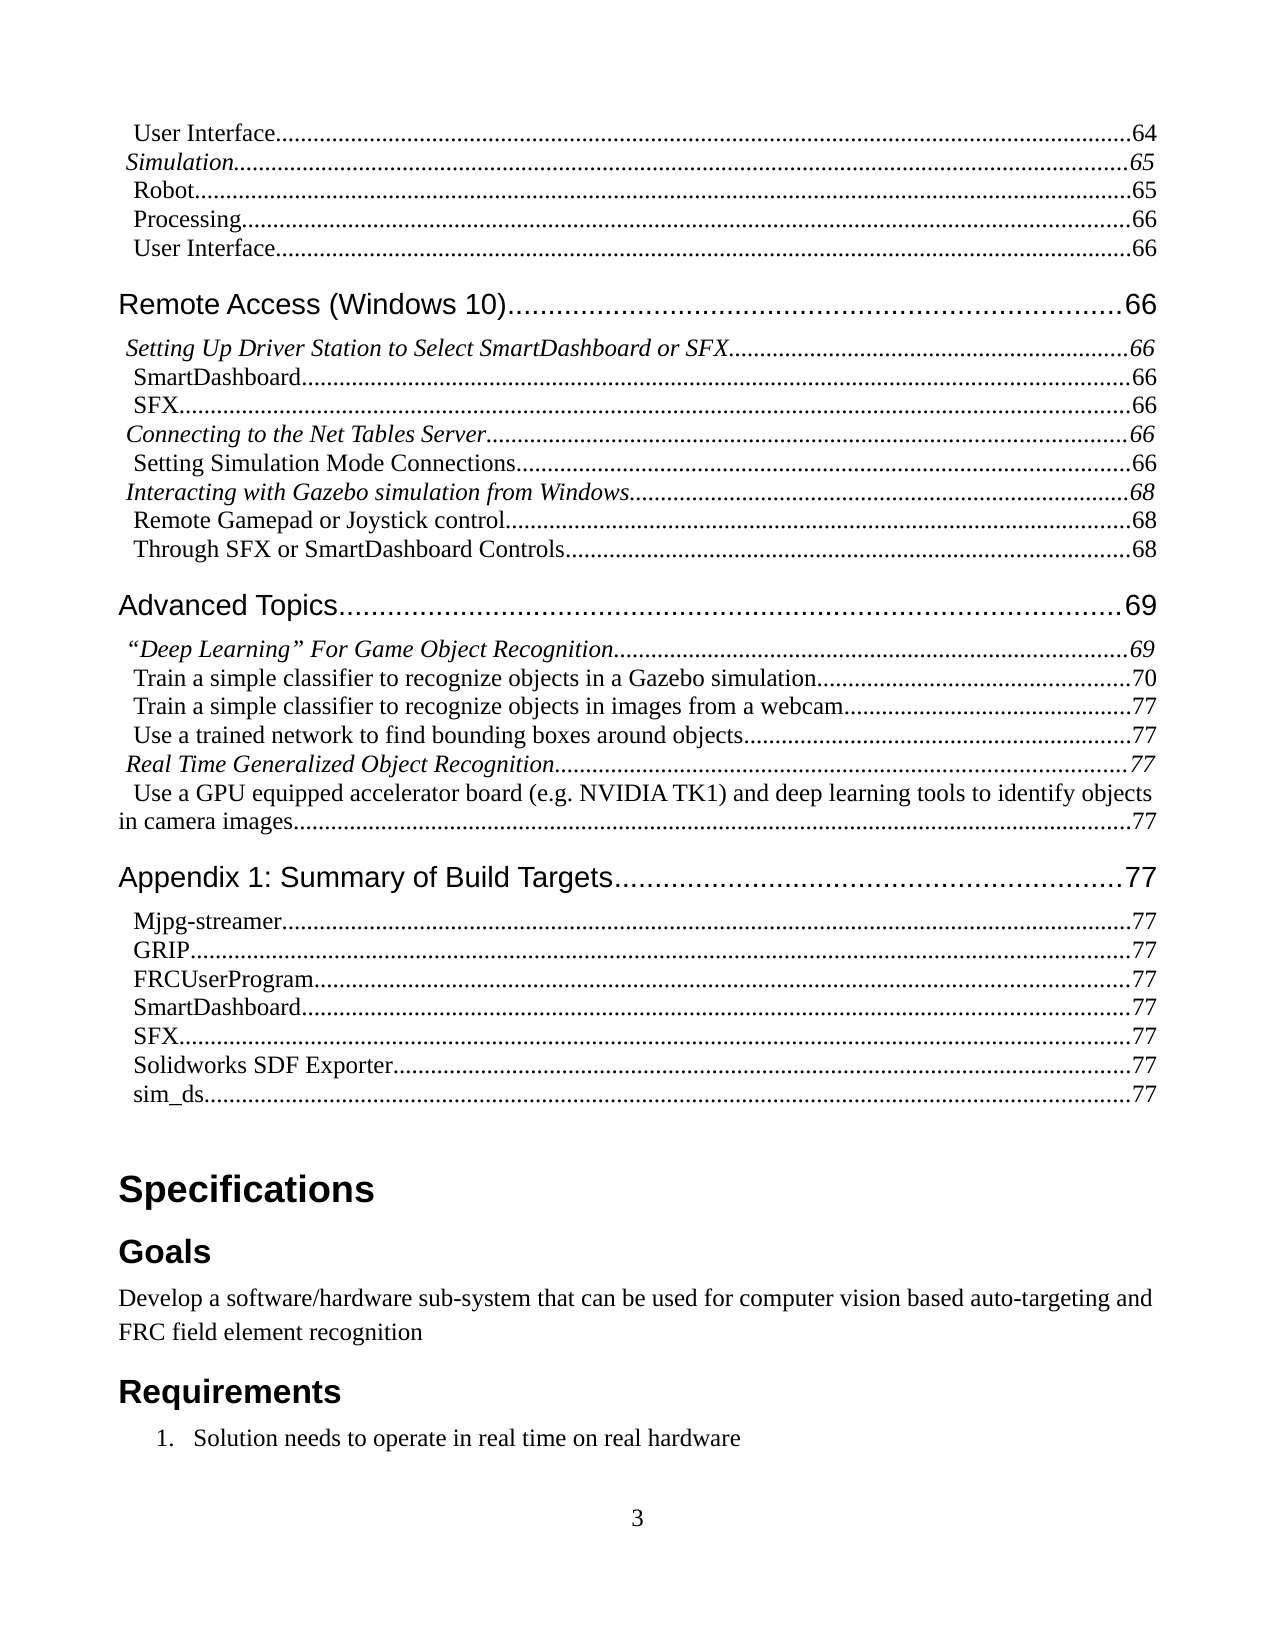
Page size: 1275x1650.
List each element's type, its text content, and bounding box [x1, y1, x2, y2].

subtitle Simulation 65 [118, 147, 1157, 176]
subtitle Real Time Generalized Object Recognition 77 [118, 749, 1157, 778]
subtitle Setting Up Driver Station to Select SmartDashboard or SFX 66 [118, 333, 1157, 362]
text Train a simple classifier to recognize objects in a Gazebo simulation 70 [118, 663, 1157, 691]
text Solidworks SDF Exporter 77 [118, 1050, 1157, 1079]
text SFX 66 [118, 390, 1157, 419]
text SmartDashboard 66 [118, 362, 1157, 390]
subtitle Remote Access (Windows 10) 66 [118, 287, 1157, 320]
text Develop a software/hardware sub-system that can be used for computer vision based auto-targeting and FRC field element recognition [118, 1283, 1157, 1346]
text SmartDashboard 77 [118, 992, 1157, 1021]
text FRCUserProgram 77 [118, 964, 1157, 992]
text Mjpg-streamer 77 [118, 906, 1157, 935]
text User Interface 64 [118, 118, 1157, 147]
text Processing 66 [118, 204, 1157, 233]
text GRIP 77 [118, 935, 1157, 964]
text Through SFX or SmartDashboard Controls 68 [118, 534, 1157, 563]
text Use a trained network to find bounding boxes around objects 77 [118, 720, 1157, 749]
subtitle Interacting with Gazebo simulation from Windows 68 [118, 477, 1157, 505]
text SFX 77 [118, 1021, 1157, 1050]
list Solution needs to operate in real time on real hardware [156, 1423, 1157, 1452]
subtitle Appendix 1: Summary of Build Targets 77 [118, 860, 1157, 894]
subtitle Goals [118, 1231, 1157, 1270]
subtitle Connecting to the Net Tables Server 66 [118, 419, 1157, 448]
text Remote Gamepad or Joystick control 68 [118, 505, 1157, 534]
subtitle Specifications [118, 1167, 1157, 1211]
subtitle Requirements [118, 1372, 1157, 1411]
text Train a simple classifier to recognize objects in images from a webcam 77 [118, 691, 1157, 720]
text Setting Simulation Mode Connections 66 [118, 448, 1157, 477]
text Use a GPU equipped accelerator board (e.g. NVIDIA TK1) and deep learning tools to identify objects in camera images 77 [118, 778, 1157, 835]
subtitle “Deep Learning” For Game Object Recognition 69 [118, 634, 1157, 663]
text Robot 65 [118, 176, 1157, 204]
subtitle Advanced Topics 69 [118, 588, 1157, 621]
text User Interface 66 [118, 233, 1157, 262]
text sim_ds 77 [118, 1079, 1157, 1107]
